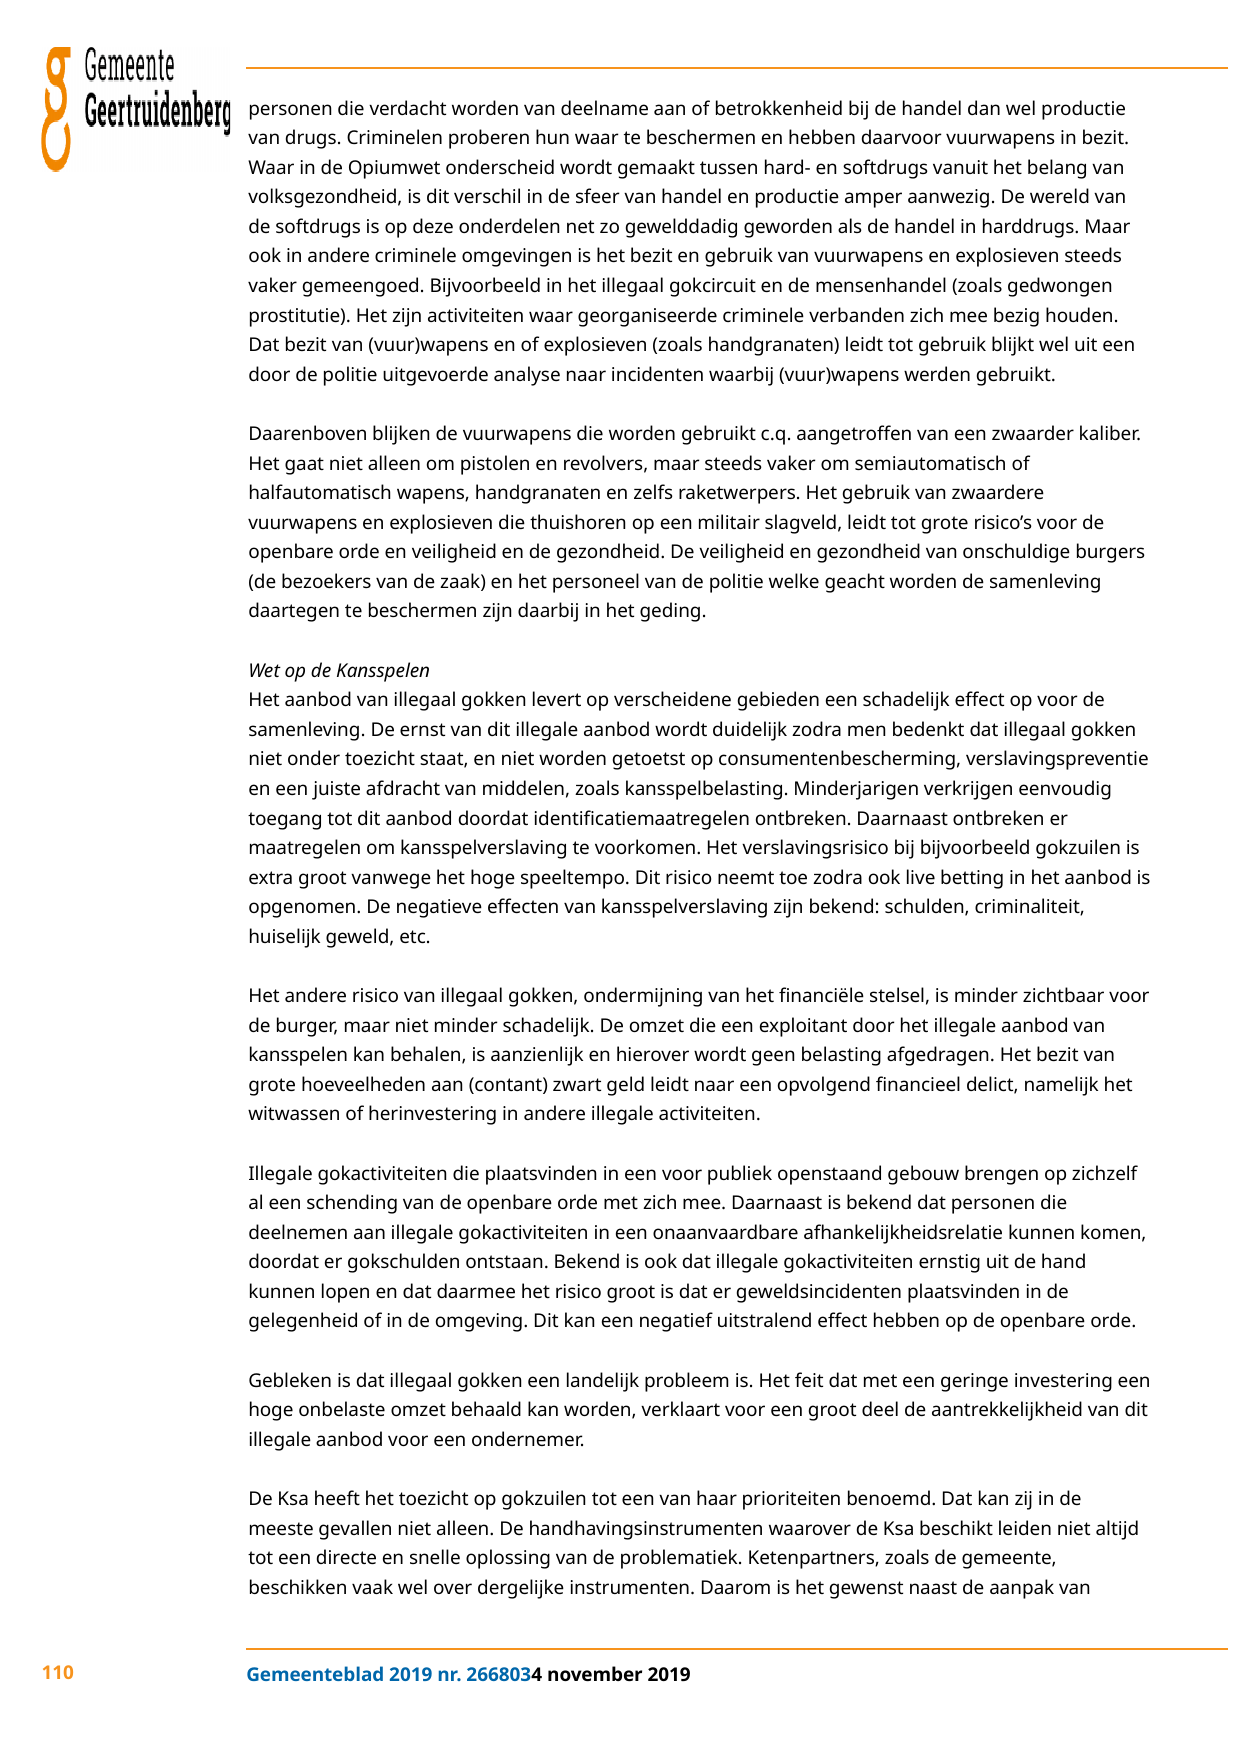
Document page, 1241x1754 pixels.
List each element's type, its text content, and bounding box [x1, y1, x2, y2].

text personen die verdacht worden van deelname aan of betrokkenheid bij de handel dan wel productie van drugs. Criminelen proberen hun waar te beschermen en hebben daarvoor vuurwapens in bezit. Waar in de Opiumwet onderscheid wordt gemaakt tussen hard- en softdrugs vanuit het belang van volksgezondheid, is dit verschil in de sfeer van handel en productie amper aanwezig. De wereld van de softdrugs is op deze onderdelen net zo gewelddadig geworden als de handel in harddrugs. Maar ook in andere criminele omgevingen is het bezit en gebruik van vuurwapens en explosieven steeds vaker gemeengoed. Bijvoorbeeld in het illegaal gokcircuit en de mensenhandel (zoals gedwongen prostitutie). Het zijn activiteiten waar georganiseerde criminele verbanden zich mee bezig houden. Dat bezit van (vuur)wapens en of explosieven (zoals handgranaten) leidt tot gebruik blijkt wel uit een door de politie uitgevoerde analyse naar incidenten waarbij (vuur)wapens werden gebruikt. [248, 95, 1152, 387]
text Daarenboven blijken de vuurwapens die worden gebruikt c.q. aangetroffen van een zwaarder kaliber. Het gaat niet alleen om pistolen en revolvers, maar steeds vaker om semiautomatisch of halfautomatisch wapens, handgranaten en zelfs raketwerpers. Het gebruik van zwaardere vuurwapens en explosieven die thuishoren op een militair slagveld, leidt tot grote risico’s voor de openbare orde en veiligheid en de gezondheid. De veiligheid en gezondheid van onschuldige burgers (de bezoekers van de zaak) en het personeel van de politie welke geacht worden de samenleving daartegen te beschermen zijn daarbij in het geding. [248, 420, 1152, 623]
text Het aanbod van illegaal gokken levert op verscheidene gebieden een schadelijk effect op voor de samenleving. De ernst van dit illegale aanbod wordt duidelijk zodra men bedenkt dat illegaal gokken niet onder toezicht staat, en niet worden getoetst op consumentenbescherming, verslavingspreventie en een juiste afdracht van middelen, zoals kansspelbelasting. Minderjarigen verkrijgen eenvoudig toegang tot dit aanbod doordat identificatiemaatregelen ontbreken. Daarnaast ontbreken er maatregelen om kansspelverslaving te voorkomen. Het verslavingsrisico bij bijvoorbeeld gokzuilen is extra groot vanwege het hoge speeltempo. Dit risico neemt toe zodra ook live betting in het aanbod is opgenomen. De negatieve effecten van kansspelverslaving zijn bekend: schulden, criminaliteit, huiselijk geweld, etc. [248, 686, 1152, 949]
picture [41, 47, 231, 172]
text Wet op de Kansspelen [248, 657, 1152, 683]
text De Ksa heeft het toezicht op gokzuilen tot een van haar prioriteiten benoemd. Dat kan zij in de meeste gevallen niet alleen. De handhavingsinstrumenten waarover de Ksa beschikt leiden niet altijd tot een directe en snelle oplossing van de problematiek. Ketenpartners, zoals de gemeente, beschikken vaak wel over dergelijke instrumenten. Daarom is het gewenst naast de aanpak van [248, 1485, 1152, 1600]
text Het andere risico van illegaal gokken, ondermijning van het financiële stelsel, is minder zichtbaar voor de burger, maar niet minder schadelijk. De omzet die een exploitant door het illegale aanbod van kansspelen kan behalen, is aanzienlijk en hierover wordt geen belasting afgedragen. Het bezit van grote hoeveelheden aan (contant) zwart geld leidt naar een opvolgend financieel delict, namelijk het witwassen of herinvestering in andere illegale activiteiten. [248, 982, 1152, 1126]
text Illegale gokactiviteiten die plaatsvinden in een voor publiek openstaand gebouw brengen op zichzelf al een schending van de openbare orde met zich mee. Daarnaast is bekend dat personen die deelnemen aan illegale gokactiviteiten in een onaanvaardbare afhankelijkheidsrelatie kunnen komen, doordat er gokschulden ontstaan. Bekend is ook dat illegale gokactiviteiten ernstig uit de hand kunnen lopen en dat daarmee het risico groot is dat er geweldsincidenten plaatsvinden in de gelegenheid of in de omgeving. Dit kan een negatief uitstralend effect hebben op de openbare orde. [248, 1160, 1152, 1333]
text Gebleken is dat illegaal gokken een landelijk probleem is. Het feit dat met een geringe investering een hoge onbelaste omzet behaald kan worden, verklaart voor een groot deel de aantrekkelijkheid van dit illegale aanbod voor een ondernemer. [248, 1367, 1152, 1452]
